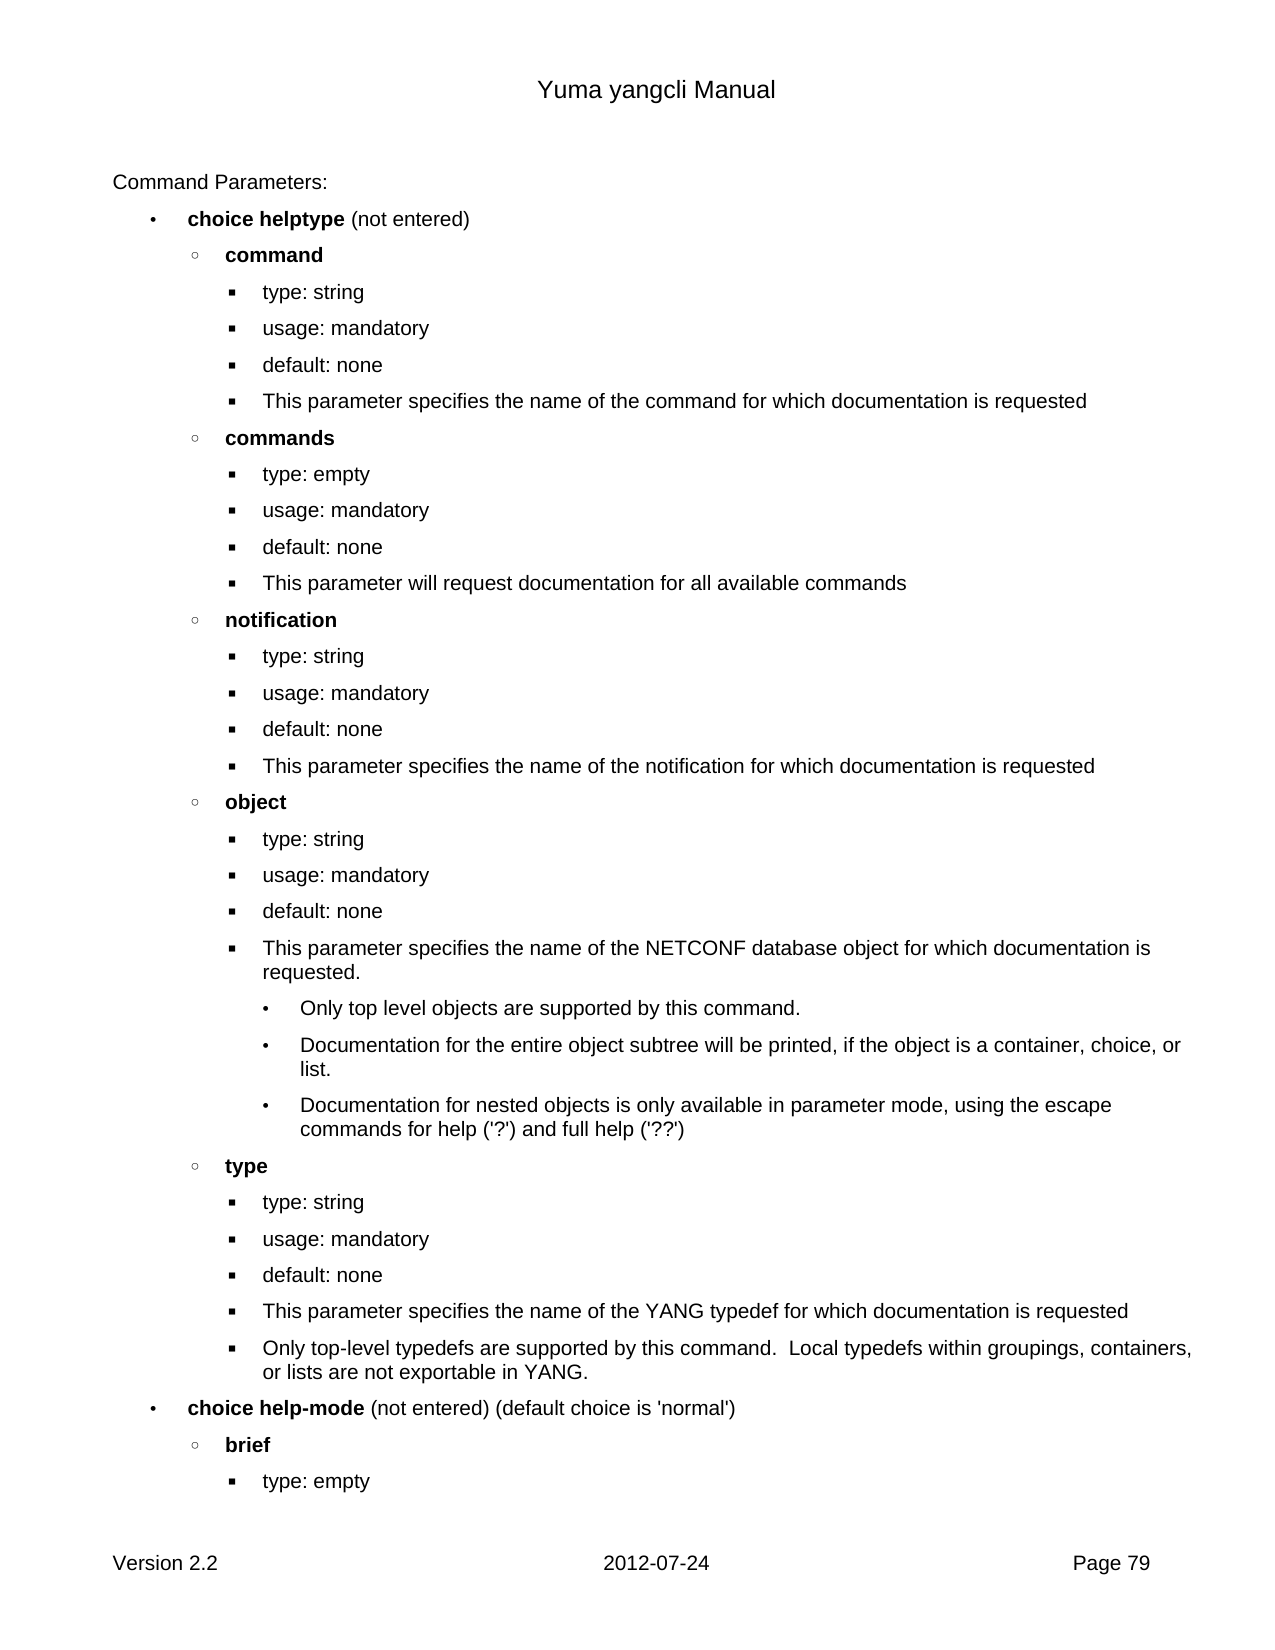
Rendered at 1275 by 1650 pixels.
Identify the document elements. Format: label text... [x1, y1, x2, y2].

list usage: mandatory [225, 498, 1200, 522]
list This parameter specifies the name of the notification for which documentation is requested [225, 753, 1200, 777]
list usage: mandatory [225, 863, 1200, 887]
list default: none [225, 535, 1200, 559]
list usage: mandatory [225, 681, 1200, 704]
list default: none [225, 352, 1200, 376]
list Only top level objects are supported by this command. [262, 996, 1200, 1020]
list type: empty [225, 462, 1200, 486]
list choice help-mode (not entered) (default choice is 'normal') [150, 1396, 1200, 1420]
list notification [187, 608, 1200, 632]
list type: empty [225, 1469, 1200, 1493]
list type: string [225, 826, 1200, 850]
list choice helptype (not entered) [150, 207, 1200, 231]
list usage: mandatory [225, 1226, 1200, 1250]
list default: none [225, 899, 1200, 923]
list brief [187, 1433, 1200, 1457]
list This parameter specifies the name of the command for which documentation is requested [225, 389, 1200, 413]
list Documentation for the entire object subtree will be printed, if the object is a container, choice, or list. [262, 1033, 1200, 1081]
list type: string [225, 1190, 1200, 1214]
list type: string [225, 644, 1200, 668]
list This parameter specifies the name of the YANG typedef for which documentation is requested [225, 1299, 1200, 1323]
list This parameter will request documentation for all available commands [225, 571, 1200, 595]
list command [187, 243, 1200, 267]
list Documentation for nested objects is only available in parameter mode, using the escape commands for help ('?') and full help ('??') [262, 1093, 1200, 1141]
text Command Parameters: [112, 170, 1200, 194]
list commands [187, 425, 1200, 449]
list default: none [225, 717, 1200, 741]
list type [187, 1153, 1200, 1177]
list type: string [225, 279, 1200, 303]
list object [187, 790, 1200, 814]
list This parameter specifies the name of the NETCONF database object for which documentation is requested. [225, 936, 1200, 984]
list Only top-level typedefs are supported by this command. Local typedefs within groupings, containers, or lists are not exportable in YANG. [225, 1336, 1200, 1384]
list default: none [225, 1263, 1200, 1287]
list usage: mandatory [225, 316, 1200, 340]
